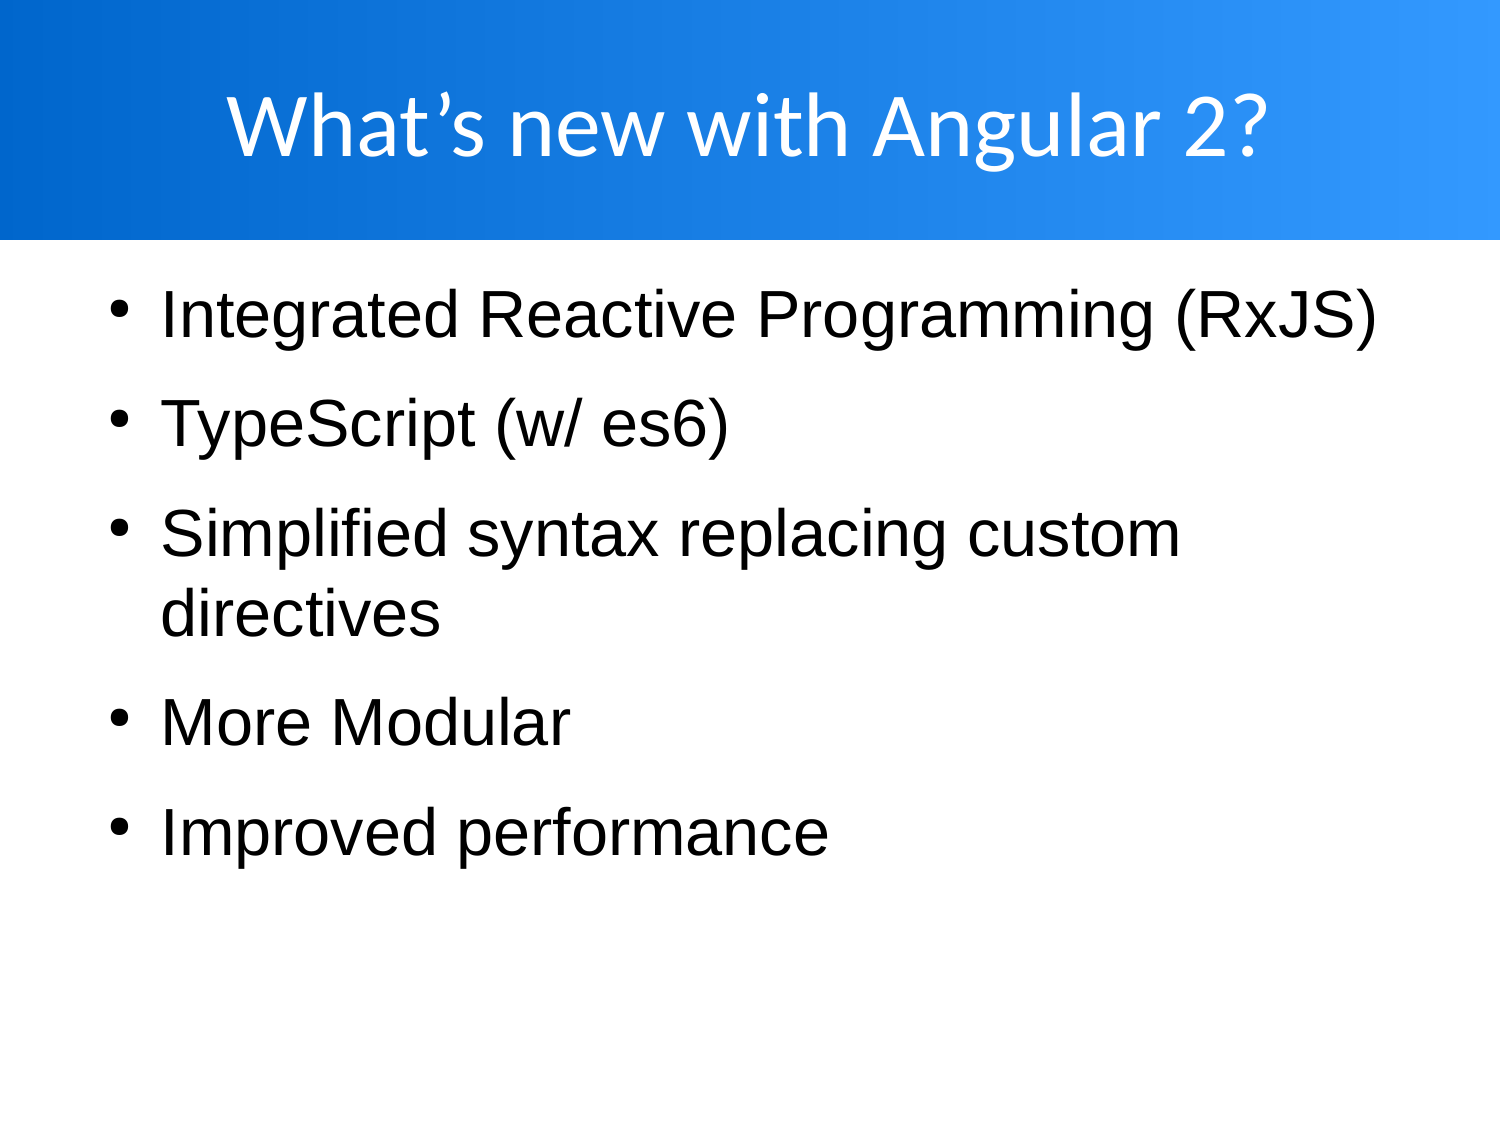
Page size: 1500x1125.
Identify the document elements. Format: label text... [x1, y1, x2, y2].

title What’s new with Angular 2? [0, 0, 1500, 240]
list Integrated Reactive Programming (RxJS) TypeScript (w/ es6) Simplified syntax replacing custom directives More Modular Improved performance [75, 263, 1471, 618]
